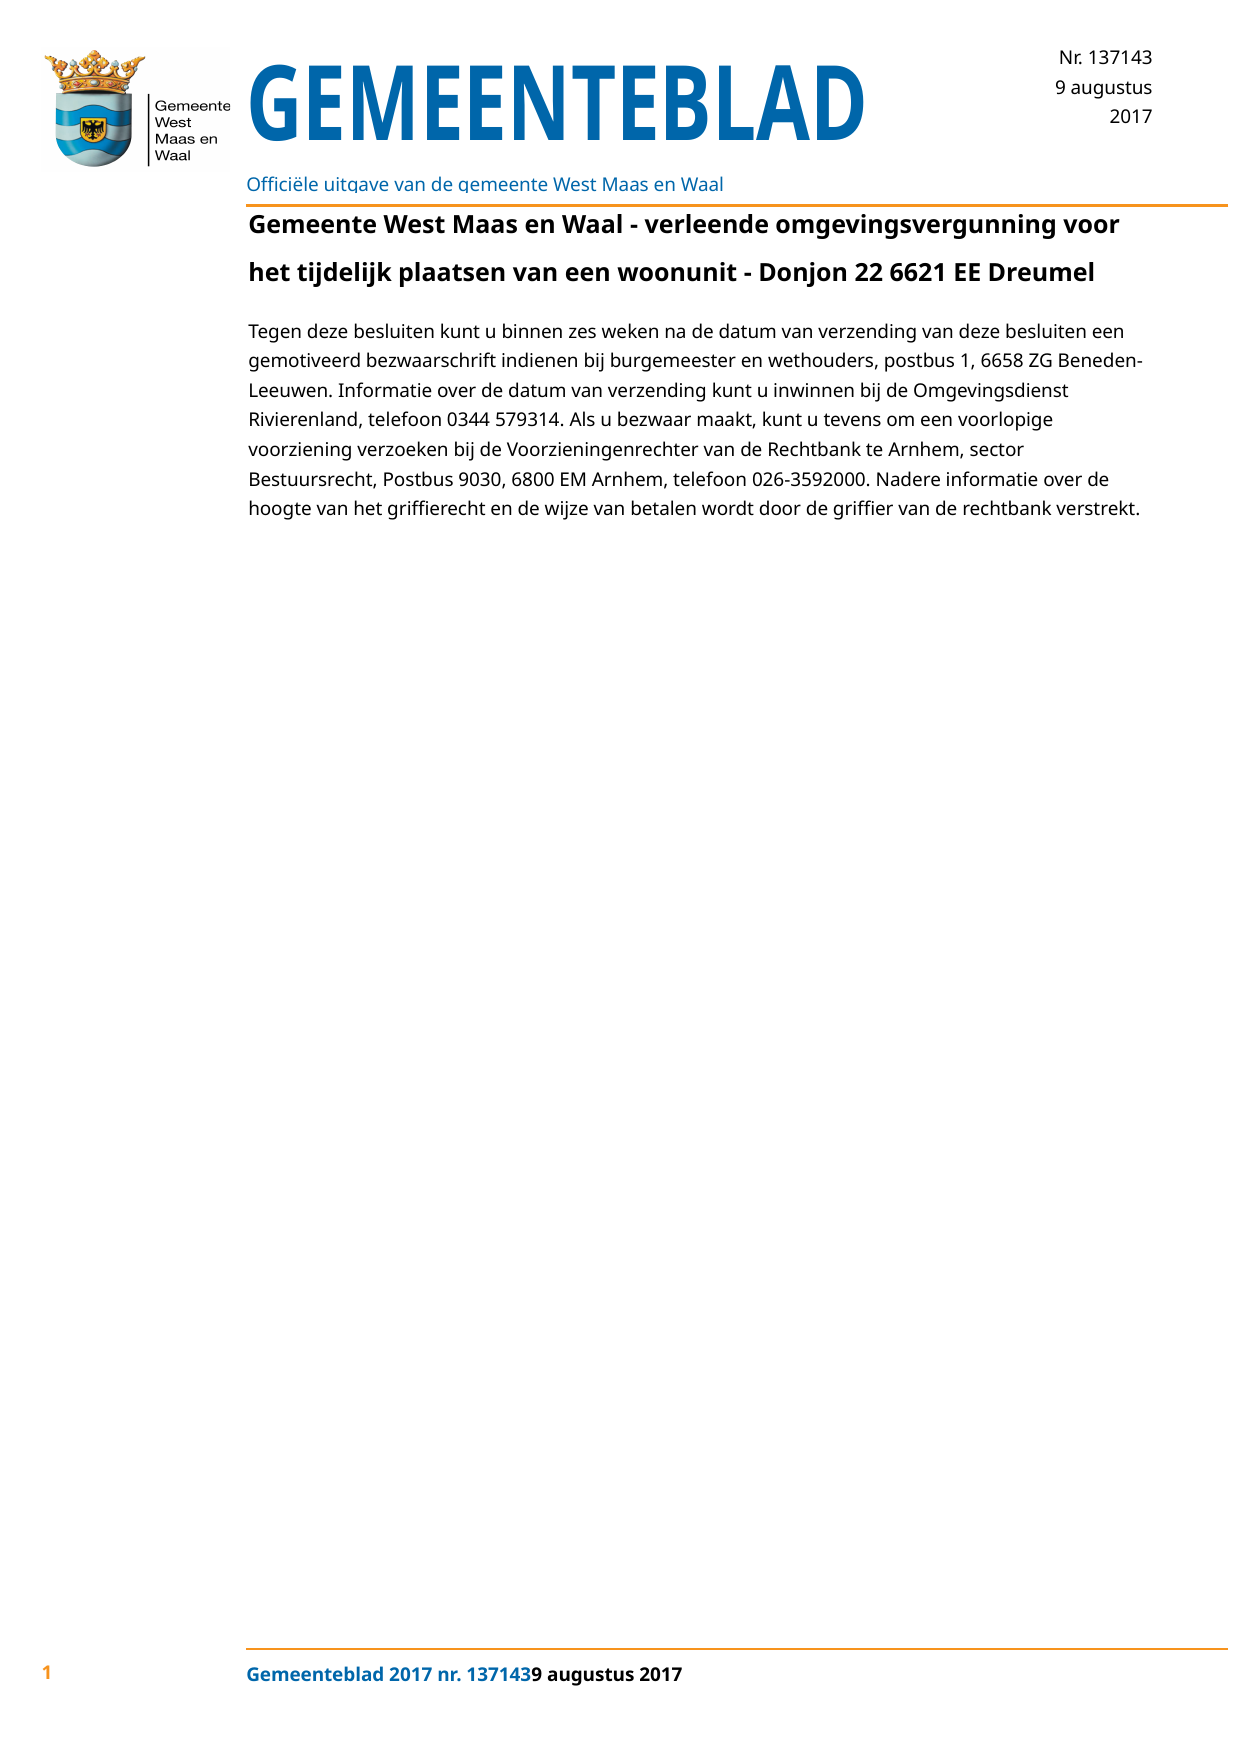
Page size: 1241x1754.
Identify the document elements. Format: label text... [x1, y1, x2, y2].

picture [41, 47, 231, 172]
text Gemeente West Maas en Waal - verleende omgevingsvergunning voor het tijdelijk plaatsen van een woonunit - Donjon 22 6621 EE Dreumel [248, 207, 1152, 288]
text Tegen deze besluiten kunt u binnen zes weken na de datum van verzending van deze besluiten een gemotiveerd bezwaarschrift indienen bij burgemeester en wethouders, postbus 1, 6658 ZG Beneden-Leeuwen. Informatie over de datum van verzending kunt u inwinnen bij de Omgevingsdienst Rivierenland, telefoon 0344 579314. Als u bezwaar maakt, kunt u tevens om een voorlopige voorziening verzoeken bij de Voorzieningenrechter van de Rechtbank te Arnhem, sector Bestuursrecht, Postbus 9030, 6800 EM Arnhem, telefoon 026-3592000. Nadere informatie over de hoogte van het griffierecht en de wijze van betalen wordt door de griffier van de rechtbank verstrekt. [248, 318, 1152, 521]
